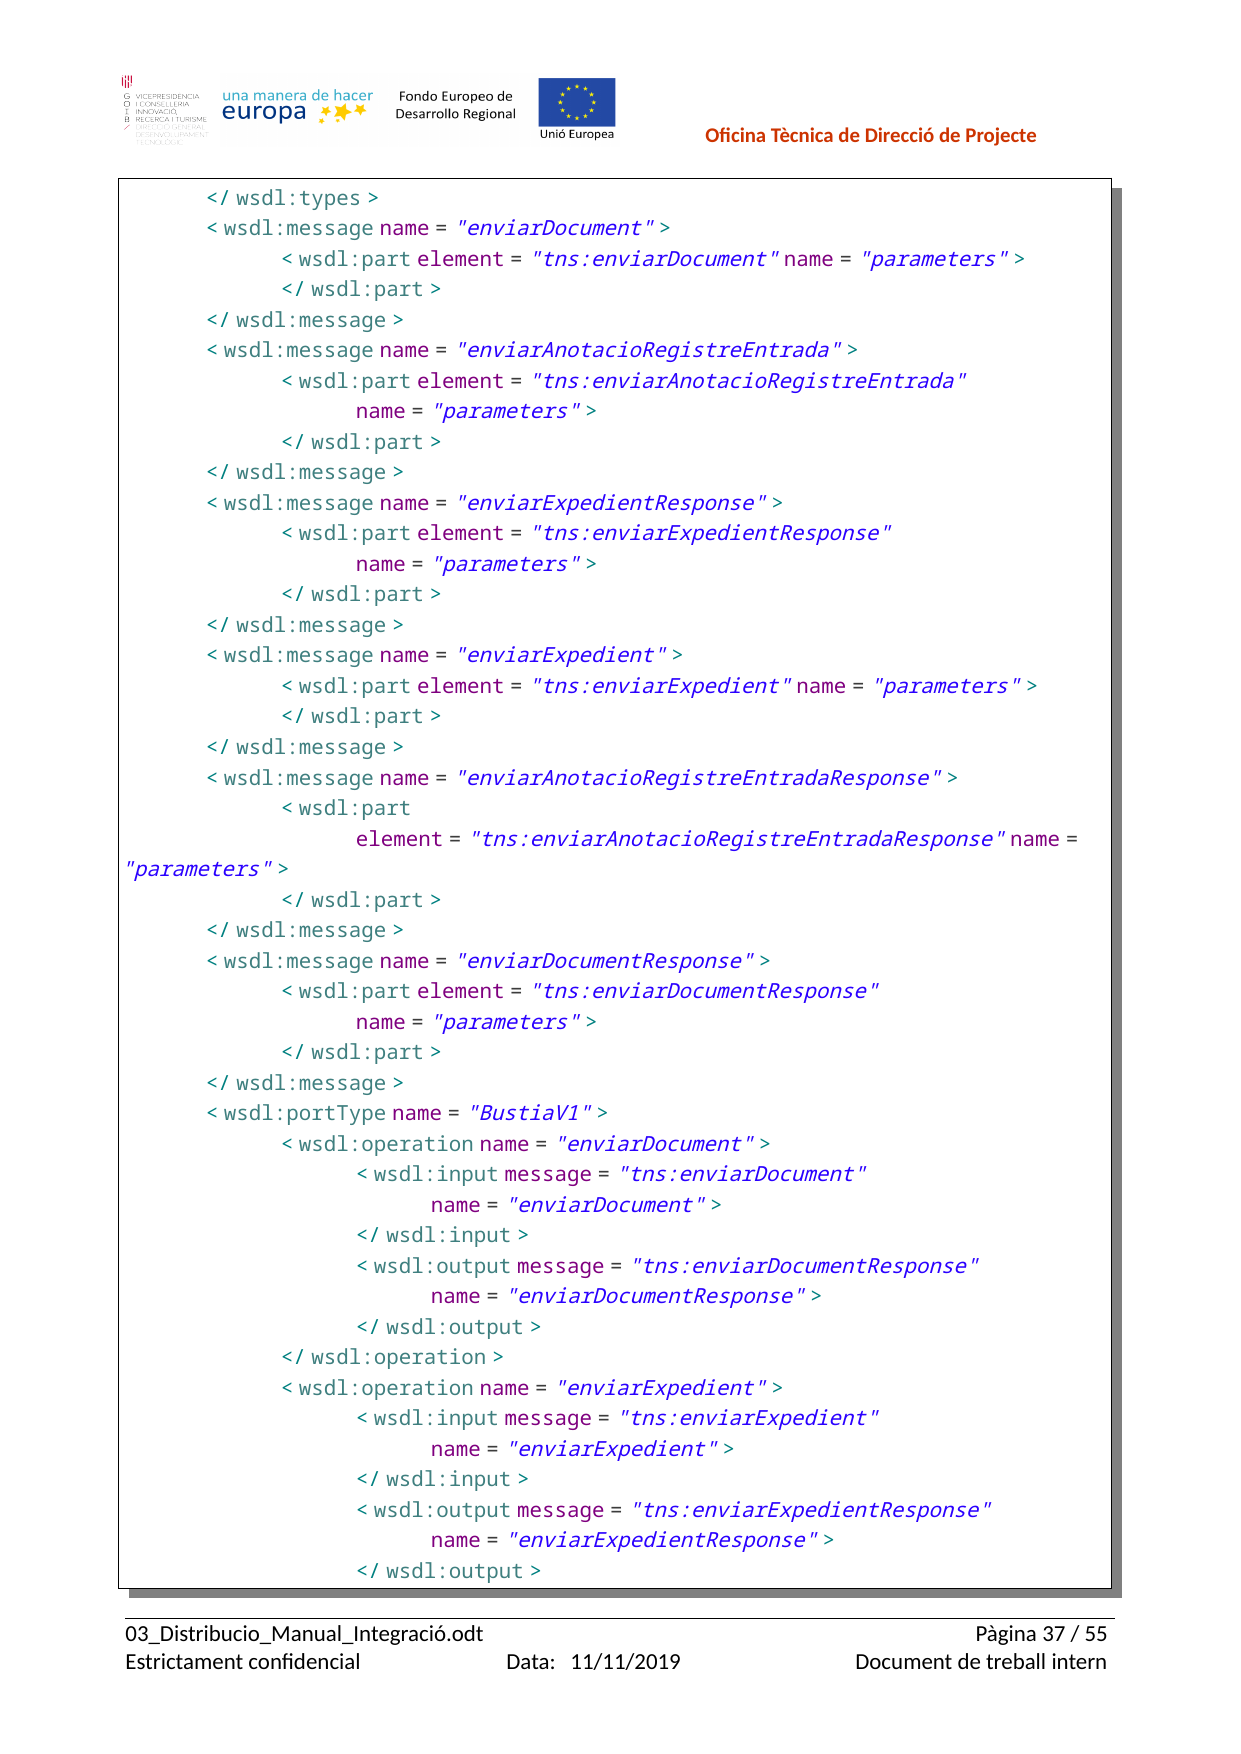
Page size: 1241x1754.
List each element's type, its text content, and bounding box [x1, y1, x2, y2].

text < wsdl:output message = "tns:enviarDocumentResponse" [119, 1246, 1111, 1276]
text name = "enviarDocument" > [119, 1185, 1111, 1215]
picture [219, 73, 621, 147]
text < wsdl:message name = "enviarDocumentResponse" > [119, 941, 1111, 971]
text < wsdl:message name = "enviarDocument" > [119, 208, 1111, 239]
text </ wsdl:message > [119, 1063, 1111, 1093]
text name = "enviarExpedientResponse" > [119, 1521, 1111, 1551]
text < wsdl:message name = "enviarAnotacioRegistreEntrada" > [119, 330, 1111, 361]
text < wsdl:output message = "tns:enviarExpedientResponse" [119, 1490, 1111, 1521]
text </ wsdl:message > [119, 452, 1111, 483]
text </ wsdl:part > [119, 880, 1111, 910]
text </ wsdl:message > [119, 605, 1111, 636]
text name = "parameters" > [119, 544, 1111, 574]
text < wsdl:part [119, 788, 1111, 819]
text name = "enviarExpedient" > [119, 1429, 1111, 1459]
text </ wsdl:output > [119, 1307, 1111, 1337]
text </ wsdl:part > [119, 574, 1111, 605]
text name = "parameters" > [119, 1002, 1111, 1032]
text element = "tns:enviarAnotacioRegistreEntradaResponse" name = "parameters" > [119, 819, 1111, 880]
text < wsdl:message name = "enviarExpedientResponse" > [119, 483, 1111, 513]
text < wsdl:operation name = "enviarExpedient" > [119, 1368, 1111, 1398]
text </ wsdl:operation > [119, 1337, 1111, 1368]
text < wsdl:part element = "tns:enviarExpedient" name = "parameters" > [119, 666, 1111, 697]
text < wsdl:part element = "tns:enviarExpedientResponse" [119, 513, 1111, 544]
text </ wsdl:types > [119, 179, 1111, 208]
text </ wsdl:output > [119, 1551, 1111, 1588]
text </ wsdl:message > [119, 300, 1111, 330]
text </ wsdl:input > [119, 1459, 1111, 1490]
text < wsdl:part element = "tns:enviarDocument" name = "parameters" > [119, 239, 1111, 269]
text < wsdl:operation name = "enviarDocument" > [119, 1124, 1111, 1154]
text </ wsdl:part > [119, 269, 1111, 300]
text < wsdl:message name = "enviarAnotacioRegistreEntradaResponse" > [119, 758, 1111, 788]
text < wsdl:input message = "tns:enviarDocument" [119, 1154, 1111, 1185]
text </ wsdl:part > [119, 1032, 1111, 1063]
text </ wsdl:message > [119, 910, 1111, 941]
text </ wsdl:part > [119, 697, 1111, 727]
text < wsdl:part element = "tns:enviarAnotacioRegistreEntrada" [119, 361, 1111, 391]
picture [118, 73, 213, 147]
text < wsdl:message name = "enviarExpedient" > [119, 636, 1111, 666]
text </ wsdl:message > [119, 727, 1111, 758]
text < wsdl:part element = "tns:enviarDocumentResponse" [119, 971, 1111, 1002]
text < wsdl:portType name = "BustiaV1" > [119, 1093, 1111, 1124]
text < wsdl:input message = "tns:enviarExpedient" [119, 1398, 1111, 1429]
text name = "enviarDocumentResponse" > [119, 1276, 1111, 1307]
text </ wsdl:part > [119, 422, 1111, 452]
text name = "parameters" > [119, 391, 1111, 422]
text </ wsdl:input > [119, 1215, 1111, 1246]
